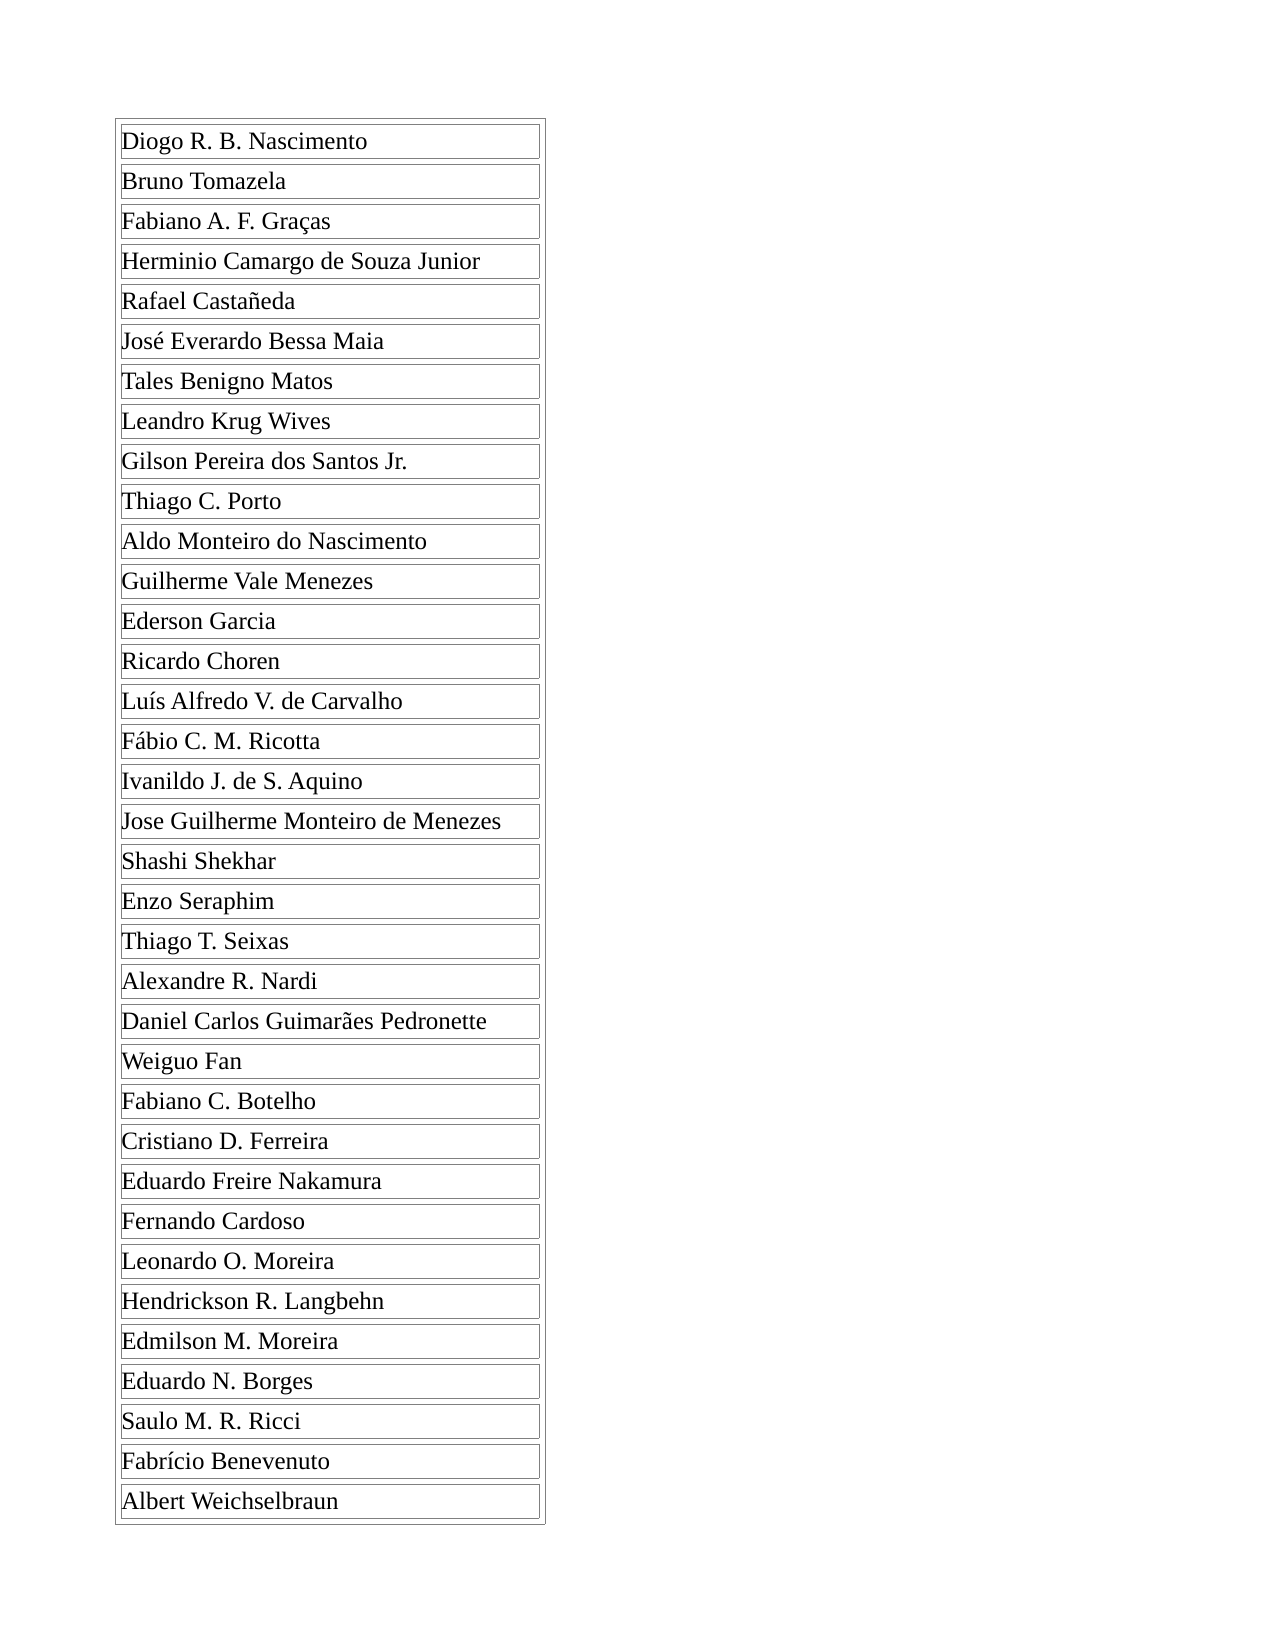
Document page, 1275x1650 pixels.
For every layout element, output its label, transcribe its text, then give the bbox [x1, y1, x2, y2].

table_cell Thiago T. Seixas [118, 918, 542, 958]
table_cell Alexandre R. Nardi [118, 958, 542, 998]
table_cell Gilson Pereira dos Santos Jr. [118, 438, 542, 478]
table_cell Bruno Tomazela [118, 158, 542, 198]
table_cell Fabiano C. Botelho [118, 1078, 542, 1118]
table_cell Fabrício Benevenuto [118, 1438, 542, 1478]
table_cell Saulo M. R. Ricci [118, 1398, 542, 1438]
table_cell Diogo R. B. Nascimento [118, 119, 542, 158]
table_cell Herminio Camargo de Souza Junior [118, 238, 542, 278]
table_cell Jose Guilherme Monteiro de Menezes [118, 798, 542, 838]
table_cell Ricardo Choren [118, 638, 542, 678]
table_cell Eduardo Freire Nakamura [118, 1158, 542, 1198]
table_cell Edmilson M. Moreira [118, 1318, 542, 1358]
table_cell Leandro Krug Wives [118, 398, 542, 438]
table_cell Fernando Cardoso [118, 1198, 542, 1238]
table_cell Rafael Castañeda [118, 278, 542, 318]
table_cell Eduardo N. Borges [118, 1358, 542, 1398]
table_cell Cristiano D. Ferreira [118, 1118, 542, 1158]
table_cell Tales Benigno Matos [118, 358, 542, 398]
table_cell Hendrickson R. Langbehn [118, 1278, 542, 1318]
table_cell Weiguo Fan [118, 1038, 542, 1078]
table_cell Fábio C. M. Ricotta [118, 718, 542, 758]
table_cell Leonardo O. Moreira [118, 1238, 542, 1278]
table_cell Aldo Monteiro do Nascimento [118, 518, 542, 558]
table_cell Luís Alfredo V. de Carvalho [118, 678, 542, 718]
table_cell Thiago C. Porto [118, 478, 542, 518]
table_cell Guilherme Vale Menezes [118, 558, 542, 598]
table_cell Daniel Carlos Guimarães Pedronette [118, 998, 542, 1038]
table_cell Ivanildo J. de S. Aquino [118, 758, 542, 798]
table_cell Fabiano A. F. Graças [118, 198, 542, 238]
table_cell Ederson Garcia [118, 598, 542, 638]
table_cell Albert Weichselbraun [118, 1478, 542, 1518]
table_cell Enzo Seraphim [118, 878, 542, 918]
table_cell Shashi Shekhar [118, 838, 542, 878]
table_cell José Everardo Bessa Maia [118, 318, 542, 358]
